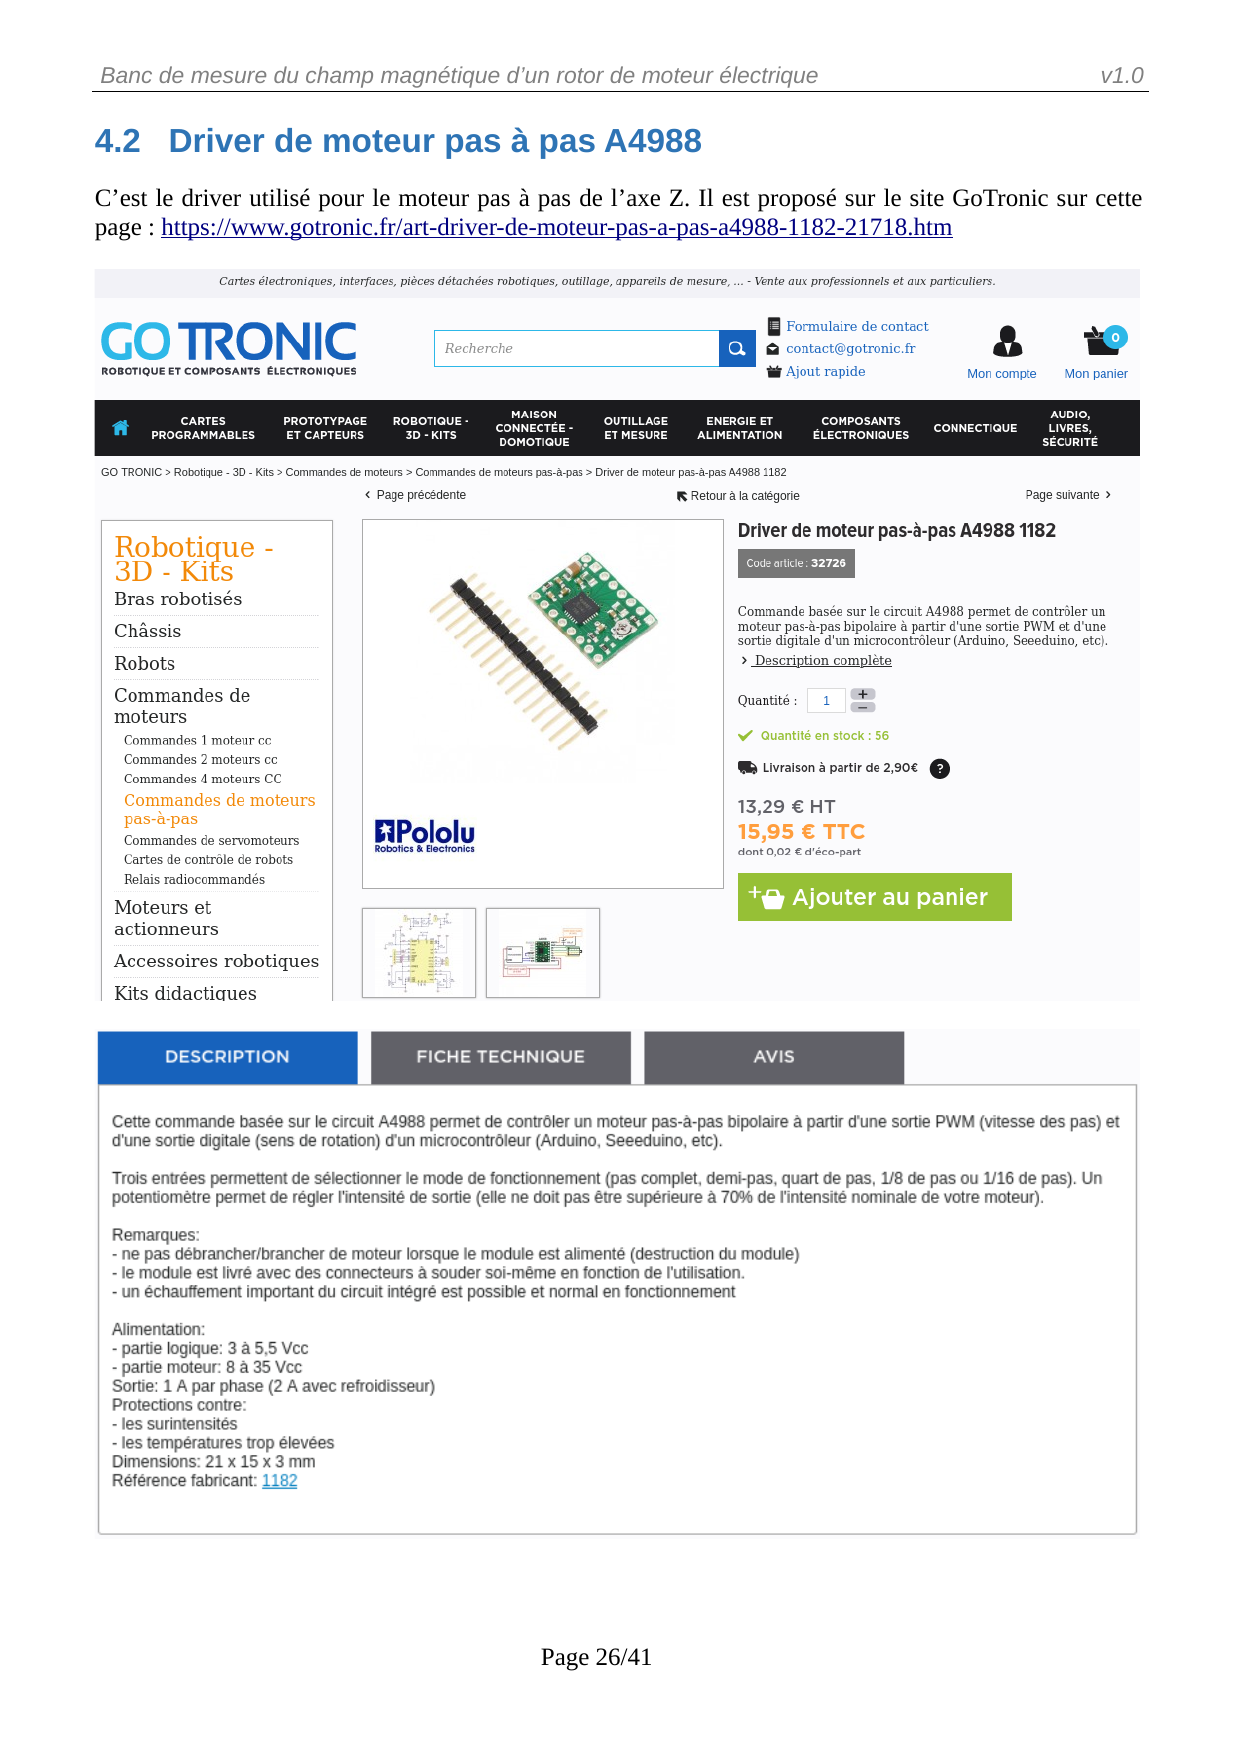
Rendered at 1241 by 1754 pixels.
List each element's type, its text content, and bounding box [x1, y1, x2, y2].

subtitle Driver de moteur pas à pas A4988 [94, 121, 1146, 159]
picture [94, 1029, 1140, 1539]
picture [94, 269, 1140, 1001]
text C’est le driver utilisé pour le moteur pas à pas de l’axe Z. Il est proposé sur le site GoTronic sur cette page : https://www.gotronic.fr/art-driver-de-moteur-pas-a-pas-a4988-1182-21718.htm [94, 183, 1146, 240]
